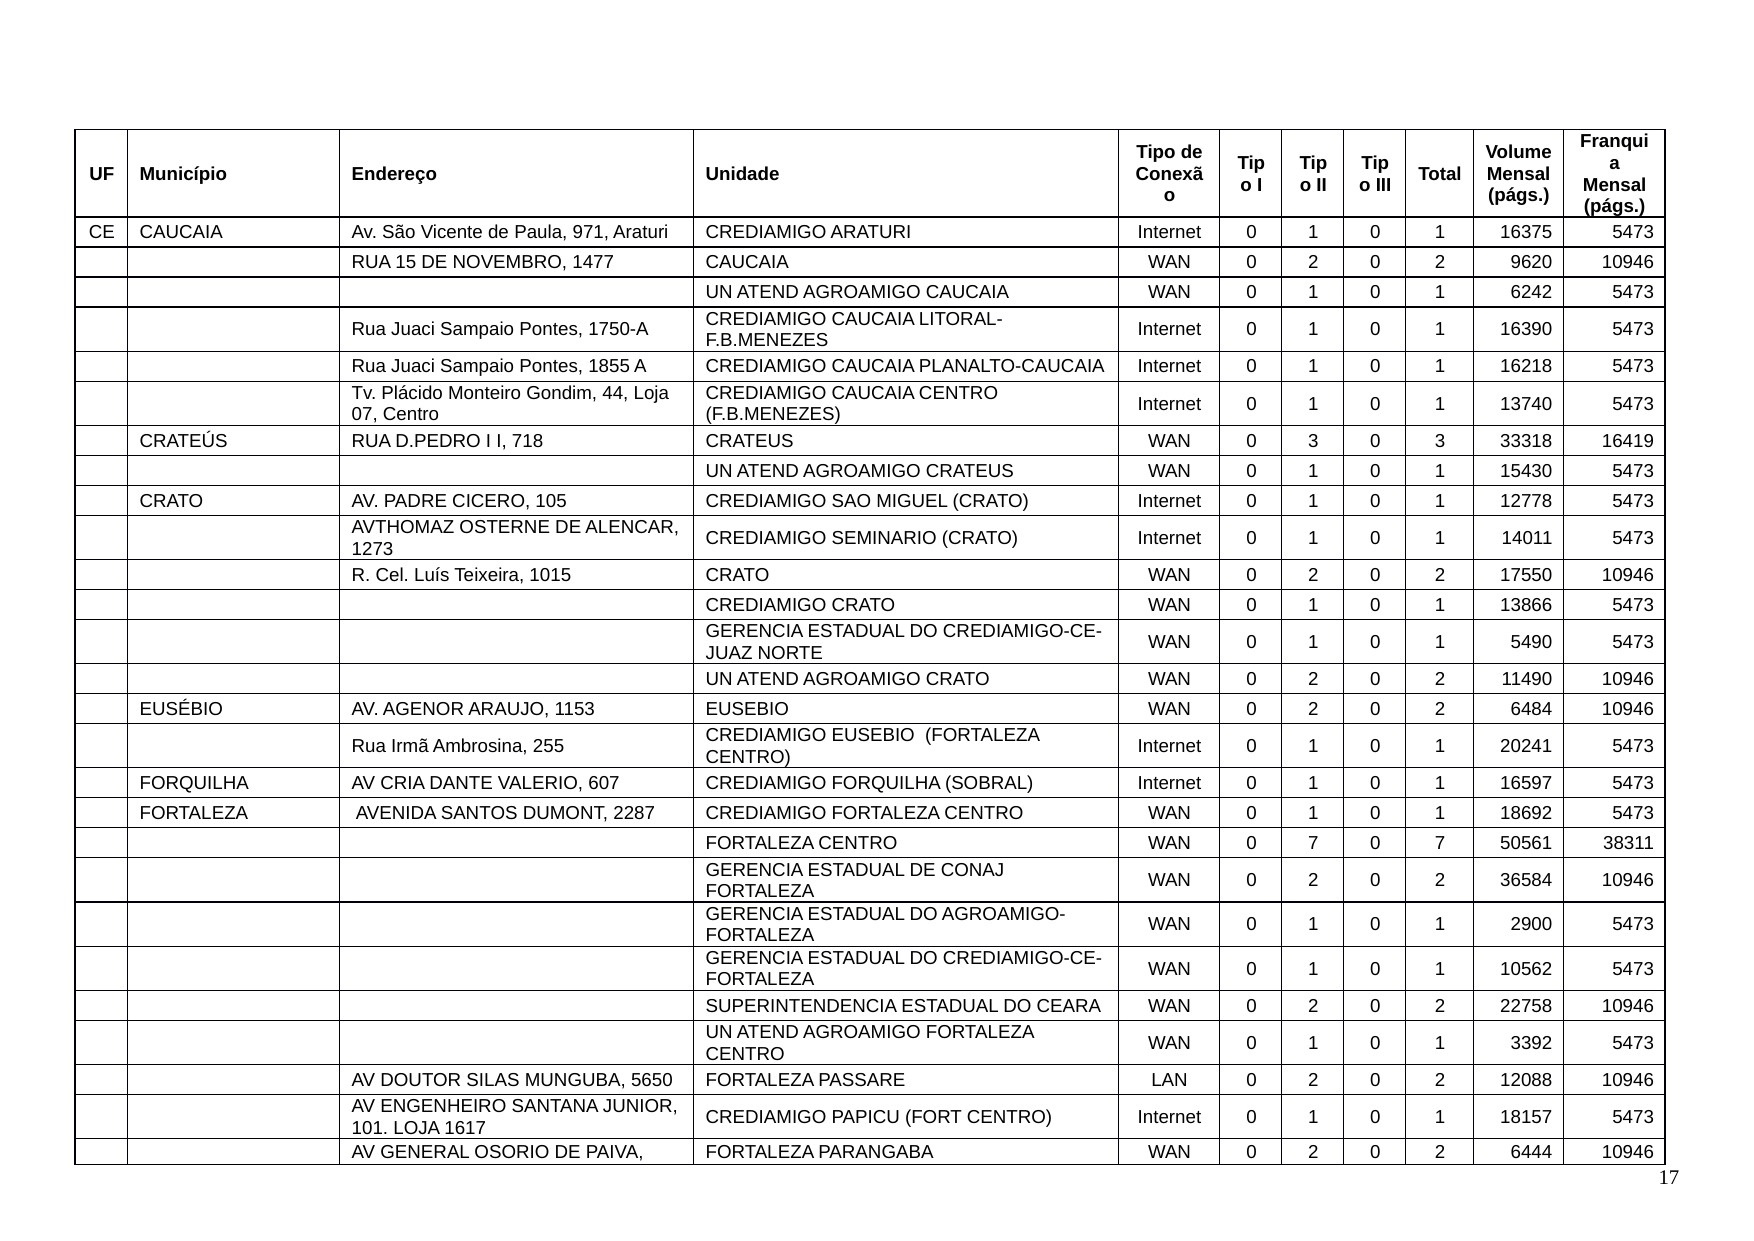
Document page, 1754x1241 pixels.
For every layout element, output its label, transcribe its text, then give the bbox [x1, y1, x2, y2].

table_cell 2 [1406, 694, 1473, 723]
table_cell WAN [1119, 1139, 1219, 1164]
table_cell [128, 456, 339, 485]
table_cell 2 [1282, 248, 1343, 276]
table_cell 1 [1282, 218, 1343, 246]
table_cell 0 [1220, 768, 1281, 797]
table_header Total [1406, 130, 1473, 216]
table_cell 0 [1344, 947, 1405, 990]
table_header Franquia Mensal (págs.) [1564, 130, 1664, 216]
table_cell WAN [1119, 1021, 1219, 1064]
table_cell [76, 1139, 127, 1164]
table_cell CREDIAMIGO CAUCAIA PLANALTO-CAUCAIA [694, 352, 1118, 381]
table_cell [128, 991, 339, 1020]
table_cell [128, 590, 339, 619]
table_cell 2 [1406, 991, 1473, 1020]
table_cell UN ATEND AGROAMIGO CRATEUS [694, 456, 1118, 485]
table_cell 0 [1344, 724, 1405, 767]
table_cell 3 [1282, 426, 1343, 455]
table_cell 0 [1344, 308, 1405, 351]
table_cell 0 [1344, 590, 1405, 619]
table_cell [76, 947, 127, 990]
table_cell 1 [1282, 1021, 1343, 1064]
table_cell UN ATEND AGROAMIGO CAUCAIA [694, 278, 1118, 306]
table_cell [128, 248, 339, 276]
table_cell RUA 15 DE NOVEMBRO, 1477 [340, 248, 693, 276]
table_cell 0 [1344, 1095, 1405, 1138]
table_cell 0 [1220, 798, 1281, 827]
table_cell [76, 1095, 127, 1138]
table_cell 0 [1344, 991, 1405, 1020]
table_cell SUPERINTENDENCIA ESTADUAL DO CEARA [694, 991, 1118, 1020]
table_cell 0 [1344, 352, 1405, 381]
table_cell 1 [1406, 352, 1473, 381]
table_cell 17550 [1474, 560, 1563, 589]
table_cell [76, 798, 127, 827]
table_cell 1 [1406, 1021, 1473, 1064]
table_cell 36584 [1474, 858, 1563, 901]
table_cell 1 [1282, 620, 1343, 663]
table_cell Av. São Vicente de Paula, 971, Araturi [340, 218, 693, 246]
table_cell Internet [1119, 1095, 1219, 1138]
table_cell 0 [1344, 694, 1405, 723]
table_header Município [128, 130, 339, 216]
table_cell [340, 278, 693, 306]
table_cell 1 [1406, 903, 1473, 946]
table_cell Internet [1119, 352, 1219, 381]
table_cell 5473 [1564, 308, 1664, 351]
table_cell WAN [1119, 560, 1219, 589]
table_cell FORQUILHA [128, 768, 339, 797]
table_cell AVTHOMAZ OSTERNE DE ALENCAR, 1273 [340, 516, 693, 559]
table_cell 1 [1406, 456, 1473, 485]
table_cell 12778 [1474, 486, 1563, 515]
table_cell CREDIAMIGO SAO MIGUEL (CRATO) [694, 486, 1118, 515]
table_cell 0 [1220, 516, 1281, 559]
table_cell 0 [1220, 278, 1281, 306]
table_cell 12088 [1474, 1065, 1563, 1094]
table_cell 10946 [1564, 1065, 1664, 1094]
table_cell GERENCIA ESTADUAL DO AGROAMIGO-FORTALEZA [694, 903, 1118, 946]
table_header Volume Mensal (págs.) [1474, 130, 1563, 216]
table_cell 50561 [1474, 828, 1563, 857]
table_cell 0 [1220, 1139, 1281, 1164]
table_cell [340, 456, 693, 485]
table_cell 2 [1282, 1139, 1343, 1164]
table_cell CREDIAMIGO CAUCAIA LITORAL-F.B.MENEZES [694, 308, 1118, 351]
table_cell 0 [1344, 486, 1405, 515]
table_cell [128, 560, 339, 589]
table_cell 1 [1282, 798, 1343, 827]
table_cell [76, 903, 127, 946]
table_header Tipo III [1344, 130, 1405, 216]
table_cell 5473 [1564, 352, 1664, 381]
table_cell 16375 [1474, 218, 1563, 246]
table_cell [340, 858, 693, 901]
table_cell 0 [1344, 1139, 1405, 1164]
table_cell WAN [1119, 694, 1219, 723]
table_cell 1 [1282, 382, 1343, 425]
table_cell AVENIDA SANTOS DUMONT, 2287 [340, 798, 693, 827]
table_cell 6484 [1474, 694, 1563, 723]
table_cell 1 [1282, 590, 1343, 619]
table_cell 10946 [1564, 248, 1664, 276]
table_cell 1 [1282, 278, 1343, 306]
table_cell 0 [1344, 218, 1405, 246]
table_cell 1 [1406, 798, 1473, 827]
table_cell [128, 516, 339, 559]
table_cell 1 [1282, 768, 1343, 797]
table_cell AV CRIA DANTE VALERIO, 607 [340, 768, 693, 797]
table_cell 1 [1282, 456, 1343, 485]
table_cell 5473 [1564, 1021, 1664, 1064]
table_header Tipo I [1220, 130, 1281, 216]
table_cell FORTALEZA PASSARE [694, 1065, 1118, 1094]
table_cell [76, 724, 127, 767]
table_cell 0 [1220, 382, 1281, 425]
table_cell 10946 [1564, 664, 1664, 693]
table_cell CREDIAMIGO FORTALEZA CENTRO [694, 798, 1118, 827]
table_cell 1 [1282, 903, 1343, 946]
table_cell Internet [1119, 516, 1219, 559]
table_cell 2 [1406, 1139, 1473, 1164]
table_cell 0 [1344, 828, 1405, 857]
table_cell 0 [1344, 382, 1405, 425]
table_cell [76, 456, 127, 485]
table_cell 1 [1282, 308, 1343, 351]
table_cell 0 [1220, 1021, 1281, 1064]
table_cell [76, 560, 127, 589]
table_cell 0 [1220, 828, 1281, 857]
table_cell GERENCIA ESTADUAL DO CREDIAMIGO-CE-FORTALEZA [694, 947, 1118, 990]
table_cell CREDIAMIGO ARATURI [694, 218, 1118, 246]
table_cell 5490 [1474, 620, 1563, 663]
table_cell [128, 903, 339, 946]
table_cell GERENCIA ESTADUAL DO CREDIAMIGO-CE-JUAZ NORTE [694, 620, 1118, 663]
table_cell [76, 352, 127, 381]
table_cell [76, 664, 127, 693]
table_cell 2 [1406, 858, 1473, 901]
table_cell 18692 [1474, 798, 1563, 827]
table_cell 0 [1220, 486, 1281, 515]
table_cell [76, 1021, 127, 1064]
table_cell CREDIAMIGO EUSEBIO (FORTALEZA CENTRO) [694, 724, 1118, 767]
table_cell 5473 [1564, 590, 1664, 619]
table_cell [76, 1065, 127, 1094]
table_cell 0 [1344, 858, 1405, 901]
table_cell 1 [1282, 516, 1343, 559]
table_cell Internet [1119, 486, 1219, 515]
table_cell 10946 [1564, 560, 1664, 589]
table_cell Rua Juaci Sampaio Pontes, 1750-A [340, 308, 693, 351]
table_cell CREDIAMIGO FORQUILHA (SOBRAL) [694, 768, 1118, 797]
table_cell 1 [1406, 620, 1473, 663]
table_cell UN ATEND AGROAMIGO FORTALEZA CENTRO [694, 1021, 1118, 1064]
table_cell [340, 1021, 693, 1064]
table_cell WAN [1119, 620, 1219, 663]
table_cell 2 [1282, 694, 1343, 723]
table_cell LAN [1119, 1065, 1219, 1094]
table_cell 1 [1406, 218, 1473, 246]
table_cell 0 [1220, 947, 1281, 990]
table_cell [76, 991, 127, 1020]
table_cell 0 [1220, 218, 1281, 246]
table_cell 0 [1344, 560, 1405, 589]
table_cell CRATO [694, 560, 1118, 589]
table_cell 5473 [1564, 382, 1664, 425]
table_cell RUA D.PEDRO I I, 718 [340, 426, 693, 455]
table_cell 9620 [1474, 248, 1563, 276]
table_header Tipo de Conexão [1119, 130, 1219, 216]
table_cell 20241 [1474, 724, 1563, 767]
table_cell WAN [1119, 426, 1219, 455]
table_cell 0 [1220, 620, 1281, 663]
table_cell 2 [1282, 560, 1343, 589]
table_cell [76, 768, 127, 797]
table_cell 2 [1406, 560, 1473, 589]
table_cell 16419 [1564, 426, 1664, 455]
table_cell 0 [1344, 620, 1405, 663]
table_cell [76, 694, 127, 723]
table_cell 6242 [1474, 278, 1563, 306]
table_cell 0 [1344, 1065, 1405, 1094]
table_cell [340, 664, 693, 693]
table_cell 1 [1406, 308, 1473, 351]
table_cell [128, 947, 339, 990]
table_cell AV. PADRE CICERO, 105 [340, 486, 693, 515]
table_cell 0 [1220, 308, 1281, 351]
table_cell 1 [1282, 352, 1343, 381]
table_cell CREDIAMIGO SEMINARIO (CRATO) [694, 516, 1118, 559]
table_cell [128, 1095, 339, 1138]
table_cell CE [76, 218, 127, 246]
table_cell 0 [1220, 1065, 1281, 1094]
table_cell 0 [1220, 858, 1281, 901]
table_cell [76, 828, 127, 857]
table_cell 0 [1344, 798, 1405, 827]
table_cell [76, 486, 127, 515]
table_cell Internet [1119, 308, 1219, 351]
table_header UF [76, 130, 127, 216]
table_cell 0 [1220, 590, 1281, 619]
table_cell WAN [1119, 858, 1219, 901]
table_cell 18157 [1474, 1095, 1563, 1138]
table_cell 22758 [1474, 991, 1563, 1020]
table_cell FORTALEZA CENTRO [694, 828, 1118, 857]
table_cell CAUCAIA [128, 218, 339, 246]
table_cell [128, 352, 339, 381]
table_cell 0 [1220, 724, 1281, 767]
table_cell 5473 [1564, 724, 1664, 767]
table_cell 2900 [1474, 903, 1563, 946]
table_cell 13866 [1474, 590, 1563, 619]
table_cell 0 [1220, 903, 1281, 946]
table_cell 10946 [1564, 694, 1664, 723]
table_cell Internet [1119, 768, 1219, 797]
table_cell WAN [1119, 947, 1219, 990]
table_cell [340, 947, 693, 990]
table_cell 1 [1406, 590, 1473, 619]
table_cell 1 [1406, 768, 1473, 797]
table_cell 13740 [1474, 382, 1563, 425]
table_cell [76, 426, 127, 455]
table_cell UN ATEND AGROAMIGO CRATO [694, 664, 1118, 693]
table_cell [76, 308, 127, 351]
table_cell 16390 [1474, 308, 1563, 351]
table_cell 10946 [1564, 858, 1664, 901]
table_cell 1 [1282, 1095, 1343, 1138]
table_cell WAN [1119, 248, 1219, 276]
table_cell 2 [1282, 858, 1343, 901]
table_cell WAN [1119, 903, 1219, 946]
table_cell 11490 [1474, 664, 1563, 693]
table_cell 2 [1406, 248, 1473, 276]
table_cell 5473 [1564, 1095, 1664, 1138]
table_cell [76, 248, 127, 276]
table_cell [340, 620, 693, 663]
table_cell WAN [1119, 278, 1219, 306]
table_cell Rua Irmã Ambrosina, 255 [340, 724, 693, 767]
table_cell 0 [1344, 456, 1405, 485]
table_header Endereço [340, 130, 693, 216]
table_cell 15430 [1474, 456, 1563, 485]
table_cell [128, 1021, 339, 1064]
table_cell Tv. Plácido Monteiro Gondim, 44, Loja 07, Centro [340, 382, 693, 425]
table_cell CAUCAIA [694, 248, 1118, 276]
table_cell 0 [1344, 248, 1405, 276]
table_cell 16218 [1474, 352, 1563, 381]
table_cell Internet [1119, 382, 1219, 425]
table_cell 10946 [1564, 1139, 1664, 1164]
table_header Tipo II [1282, 130, 1343, 216]
table_cell 10946 [1564, 991, 1664, 1020]
table_cell [76, 590, 127, 619]
table_cell 0 [1220, 664, 1281, 693]
table_cell 0 [1344, 903, 1405, 946]
table_cell 1 [1282, 724, 1343, 767]
table_cell 5473 [1564, 947, 1664, 990]
table_cell 16597 [1474, 768, 1563, 797]
table_cell [76, 858, 127, 901]
table_cell Rua Juaci Sampaio Pontes, 1855 A [340, 352, 693, 381]
table_cell 33318 [1474, 426, 1563, 455]
table_cell 1 [1406, 947, 1473, 990]
table_cell CREDIAMIGO PAPICU (FORT CENTRO) [694, 1095, 1118, 1138]
table_cell [128, 382, 339, 425]
table_cell CREDIAMIGO CRATO [694, 590, 1118, 619]
table_cell EUSEBIO [694, 694, 1118, 723]
table_cell 0 [1344, 516, 1405, 559]
table_cell 38311 [1564, 828, 1664, 857]
table_cell 0 [1220, 352, 1281, 381]
table_header Unidade [694, 130, 1118, 216]
table_cell [340, 903, 693, 946]
table_cell R. Cel. Luís Teixeira, 1015 [340, 560, 693, 589]
table_cell 1 [1282, 486, 1343, 515]
table_cell 1 [1406, 278, 1473, 306]
table_cell [128, 1139, 339, 1164]
table_cell 0 [1220, 1095, 1281, 1138]
table_cell 2 [1282, 1065, 1343, 1094]
table_cell Internet [1119, 724, 1219, 767]
table_cell 0 [1344, 426, 1405, 455]
table_cell Internet [1119, 218, 1219, 246]
table_cell CRATO [128, 486, 339, 515]
table_cell [76, 516, 127, 559]
table_cell CREDIAMIGO CAUCAIA CENTRO (F.B.MENEZES) [694, 382, 1118, 425]
table_cell 5473 [1564, 456, 1664, 485]
table_cell WAN [1119, 798, 1219, 827]
table_cell 14011 [1474, 516, 1563, 559]
table_cell [76, 382, 127, 425]
table_cell WAN [1119, 991, 1219, 1020]
table_cell 5473 [1564, 798, 1664, 827]
table_cell 5473 [1564, 903, 1664, 946]
table_cell 0 [1344, 1021, 1405, 1064]
table_cell 0 [1220, 694, 1281, 723]
table_cell [128, 278, 339, 306]
table_cell CRATEUS [694, 426, 1118, 455]
table_cell 0 [1220, 456, 1281, 485]
table_cell [340, 828, 693, 857]
table_cell 5473 [1564, 486, 1664, 515]
table_cell 2 [1282, 991, 1343, 1020]
table_cell 0 [1220, 991, 1281, 1020]
table_cell [128, 828, 339, 857]
table_cell 0 [1220, 560, 1281, 589]
table_cell 0 [1220, 426, 1281, 455]
table_cell [128, 858, 339, 901]
table_cell GERENCIA ESTADUAL DE CONAJ FORTALEZA [694, 858, 1118, 901]
table_cell [128, 308, 339, 351]
table_cell 1 [1282, 947, 1343, 990]
table_cell 5473 [1564, 218, 1664, 246]
table_cell [76, 620, 127, 663]
table_cell AV GENERAL OSORIO DE PAIVA, [340, 1139, 693, 1164]
table_cell 7 [1406, 828, 1473, 857]
table_cell 0 [1344, 664, 1405, 693]
table_cell FORTALEZA [128, 798, 339, 827]
table_cell 0 [1220, 248, 1281, 276]
table_cell 1 [1406, 486, 1473, 515]
table_cell 1 [1406, 382, 1473, 425]
table_cell WAN [1119, 664, 1219, 693]
table_cell AV. AGENOR ARAUJO, 1153 [340, 694, 693, 723]
table_cell 0 [1344, 768, 1405, 797]
table_cell [340, 590, 693, 619]
table_cell 6444 [1474, 1139, 1563, 1164]
table_cell [128, 724, 339, 767]
table_cell 5473 [1564, 620, 1664, 663]
table_cell AV ENGENHEIRO SANTANA JUNIOR, 101. LOJA 1617 [340, 1095, 693, 1138]
table_cell 2 [1406, 1065, 1473, 1094]
table_cell WAN [1119, 828, 1219, 857]
table_cell EUSÉBIO [128, 694, 339, 723]
table_cell 2 [1282, 664, 1343, 693]
table_cell [128, 1065, 339, 1094]
table_cell [340, 991, 693, 1020]
table_cell 5473 [1564, 768, 1664, 797]
table_cell 3 [1406, 426, 1473, 455]
table_cell [128, 620, 339, 663]
table_cell 1 [1406, 1095, 1473, 1138]
table_cell WAN [1119, 456, 1219, 485]
table_cell 0 [1344, 278, 1405, 306]
table_cell CRATEÚS [128, 426, 339, 455]
table_cell 10562 [1474, 947, 1563, 990]
table_cell 1 [1406, 516, 1473, 559]
table_cell AV DOUTOR SILAS MUNGUBA, 5650 [340, 1065, 693, 1094]
table_cell 5473 [1564, 516, 1664, 559]
table_cell WAN [1119, 590, 1219, 619]
table_cell 5473 [1564, 278, 1664, 306]
table_cell 3392 [1474, 1021, 1563, 1064]
table_cell [128, 664, 339, 693]
table_cell 1 [1406, 724, 1473, 767]
table_cell [76, 278, 127, 306]
table_cell 2 [1406, 664, 1473, 693]
table_cell FORTALEZA PARANGABA [694, 1139, 1118, 1164]
table_cell 7 [1282, 828, 1343, 857]
